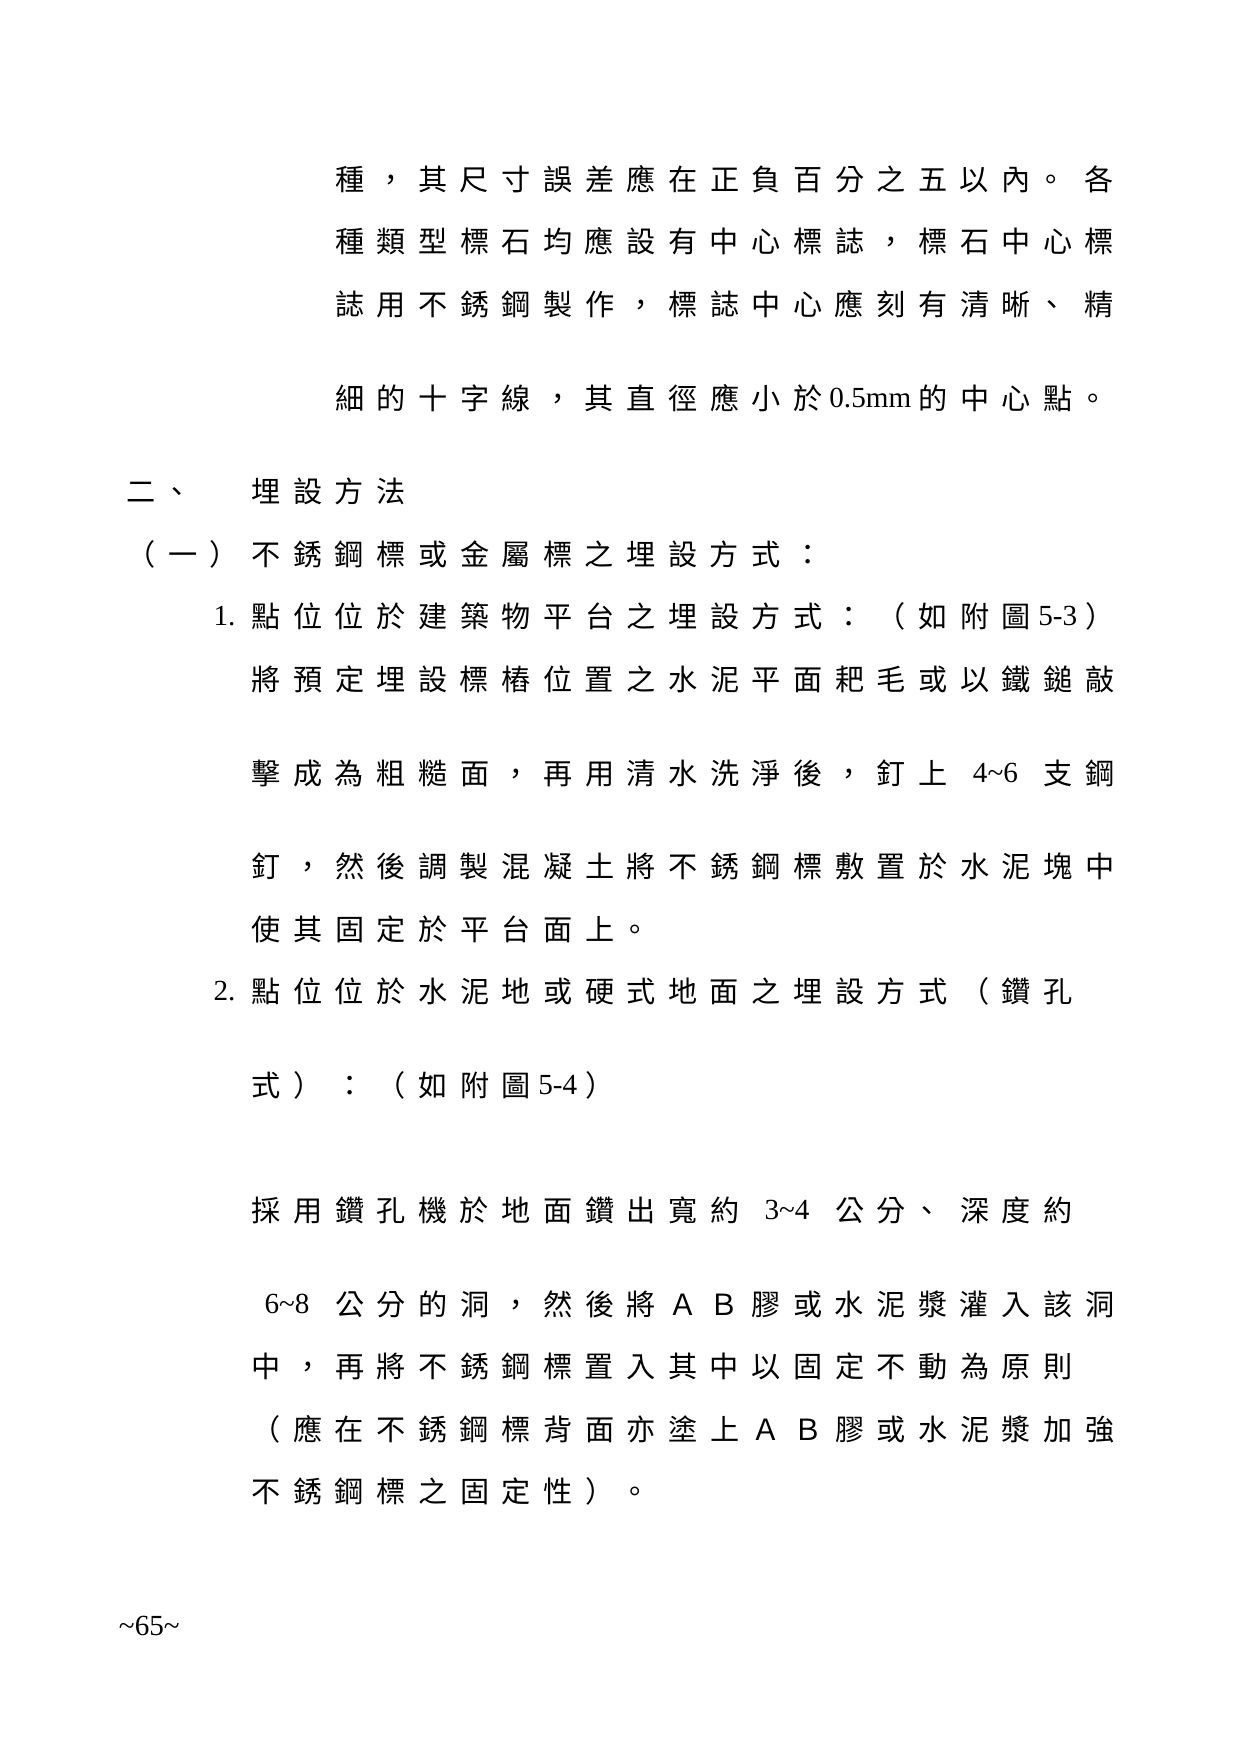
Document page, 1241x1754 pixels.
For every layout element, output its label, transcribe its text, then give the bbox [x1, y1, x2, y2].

text 種，其尺寸誤差應在正負百分之五以內。各種類型標石均應設有中心標誌，標石中心標誌用不銹鋼製作，標誌中心應刻有清晰、精細的十字線，其直徑應小於0.5mm的中心點。 [120, 136, 1120, 448]
text 二、 埋設方法 [120, 448, 1120, 511]
text 2.點位位於水泥地或硬式地面之埋設方式（鑽孔式）：（如附圖5-4） [176, 948, 1120, 1136]
text 將預定埋設標樁位置之水泥平面耙毛或以鐵鎚敲擊成為粗糙面，再用清水洗淨後，釘上4~6支鋼釘，然後調製混凝土將不銹鋼標敷置於水泥塊中使其固定於平台面上。 [223, 636, 1120, 948]
text （一）不銹鋼標或金屬標之埋設方式： [120, 511, 1120, 573]
text 1.點位位於建築物平台之埋設方式：（如附圖5-3） [176, 573, 1120, 636]
text 採用鑽孔機於地面鑽出寬約3~4公分、深度約6~8公分的洞，然後將ＡＢ膠或水泥漿灌入該洞中，再將不銹鋼標置入其中以固定不動為原則（應在不銹鋼標背面亦塗上ＡＢ膠或水泥漿加強不銹鋼標之固定性）。 [223, 1136, 1120, 1511]
